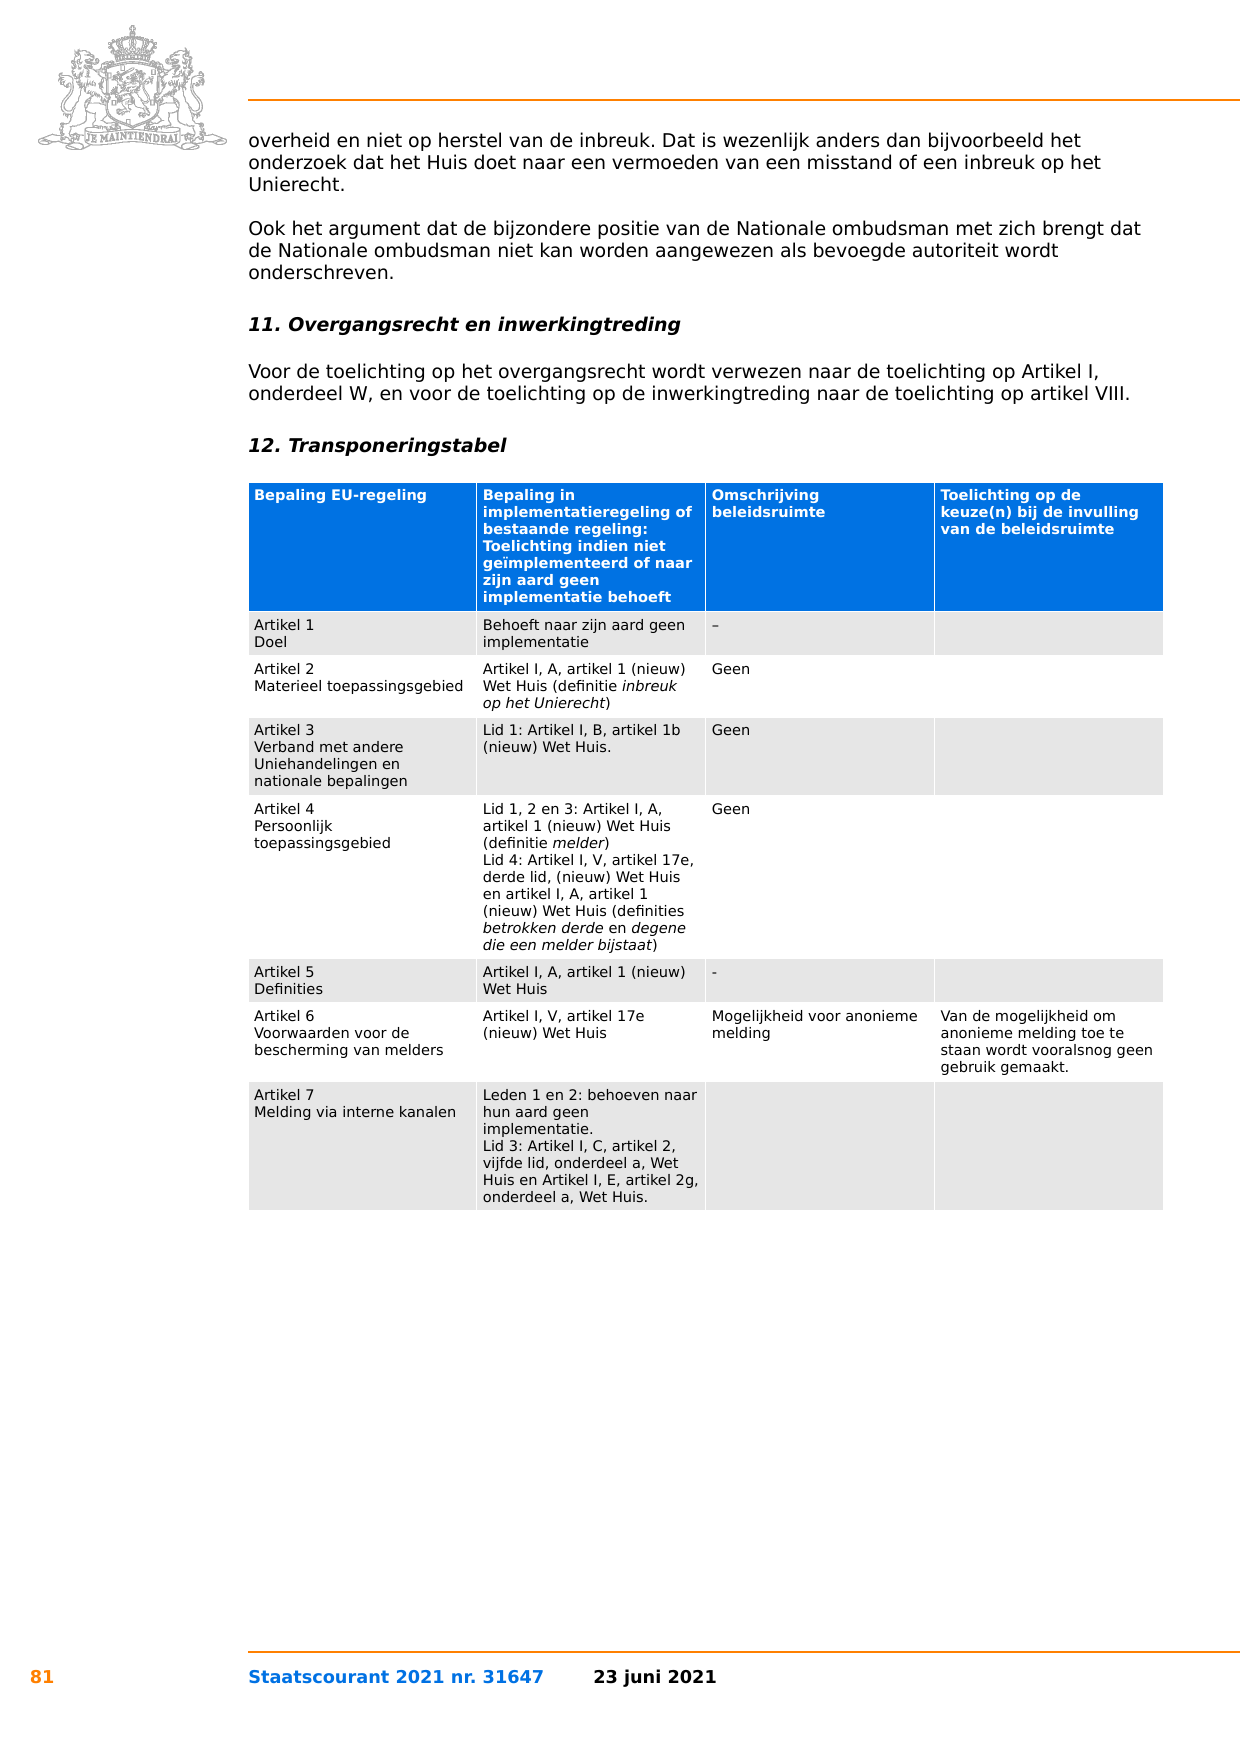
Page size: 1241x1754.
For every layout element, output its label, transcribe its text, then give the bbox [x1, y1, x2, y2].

table_cell Artikel 4 Persoonlijk toepassingsgebied [249, 796, 476, 958]
table_cell - [706, 959, 934, 1002]
table_header Toelichting op de keuze(n) bij de invulling van de beleidsruimte [935, 483, 1163, 611]
table_cell [935, 656, 1163, 717]
table_cell Artikel 2 Materieel toepassingsgebied [249, 656, 476, 717]
table_cell Artikel I, A, artikel 1 (nieuw) Wet Huis [477, 959, 705, 1002]
subtitle 11. Overgangsrecht en inwerkingtreding [248, 314, 1163, 336]
table_cell Lid 1, 2 en 3: Artikel I, A, artikel 1 (nieuw) Wet Huis (definitie melder) Lid 4: Artikel I, V, artikel 17e, derde lid, (nieuw) Wet Huis en artikel I, A, artikel 1 (nieuw) Wet Huis (definities betrokken derde en degene die een melder bijstaat) [477, 796, 705, 958]
table_cell [935, 959, 1163, 1002]
table_cell Artikel 7 Melding via interne kanalen [249, 1082, 476, 1210]
table_header Bepaling in implementatieregeling of bestaande regeling: Toelichting indien niet geïmplementeerd of naar zijn aard geen implementatie behoeft [477, 483, 705, 611]
table_cell Artikel 1 Doel [249, 612, 476, 655]
table_cell Geen [706, 796, 934, 958]
table_cell [935, 796, 1163, 958]
table_cell Leden 1 en 2: behoeven naar hun aard geen implementatie. Lid 3: Artikel I, C, artikel 2, vijfde lid, onderdeel a, Wet Huis en Artikel I, E, artikel 2g, onderdeel a, Wet Huis. [477, 1082, 705, 1210]
table_cell Artikel 5 Definities [249, 959, 476, 1002]
table_cell Van de mogelijkheid om anonieme melding toe te staan wordt vooralsnog geen gebruik gemaakt. [935, 1004, 1163, 1081]
table_cell Artikel 6 Voorwaarden voor de bescherming van melders [249, 1004, 476, 1081]
table_header Omschrijving beleidsruimte [706, 483, 934, 611]
table_cell Artikel 3 Verband met andere Uniehandelingen en nationale bepalingen [249, 718, 476, 795]
table_cell [706, 1082, 934, 1210]
table_cell Geen [706, 656, 934, 717]
table_cell [935, 1082, 1163, 1210]
table_cell [935, 718, 1163, 795]
text overheid en niet op herstel van de inbreuk. Dat is wezenlijk anders dan bijvoorbeeld het onderzoek dat het Huis doet naar een vermoeden van een misstand of een inbreuk op het Unierecht. [248, 130, 1163, 196]
table_header Bepaling EU-regeling [249, 483, 476, 611]
table_cell Artikel I, V, artikel 17e (nieuw) Wet Huis [477, 1004, 705, 1081]
text Voor de toelichting op het overgangsrecht wordt verwezen naar de toelichting op Artikel I, onderdeel W, en voor de toelichting op de inwerkingtreding naar de toelichting op artikel VIII. [248, 361, 1163, 404]
picture [38, 25, 227, 150]
table_cell – [706, 612, 934, 655]
table_cell [935, 612, 1163, 655]
text Ook het argument dat de bijzondere positie van de Nationale ombudsman met zich brengt dat de Nationale ombudsman niet kan worden aangewezen als bevoegde autoriteit wordt onderschreven. [248, 218, 1163, 284]
table_cell Artikel I, A, artikel 1 (nieuw) Wet Huis (definitie inbreuk op het Unierecht) [477, 656, 705, 717]
table_cell Lid 1: Artikel I, B, artikel 1b (nieuw) Wet Huis. [477, 718, 705, 795]
subtitle 12. Transponeringstabel [248, 434, 1163, 457]
table_cell Mogelijkheid voor anonieme melding [706, 1004, 934, 1081]
table_cell Geen [706, 718, 934, 795]
table_cell Behoeft naar zijn aard geen implementatie [477, 612, 705, 655]
